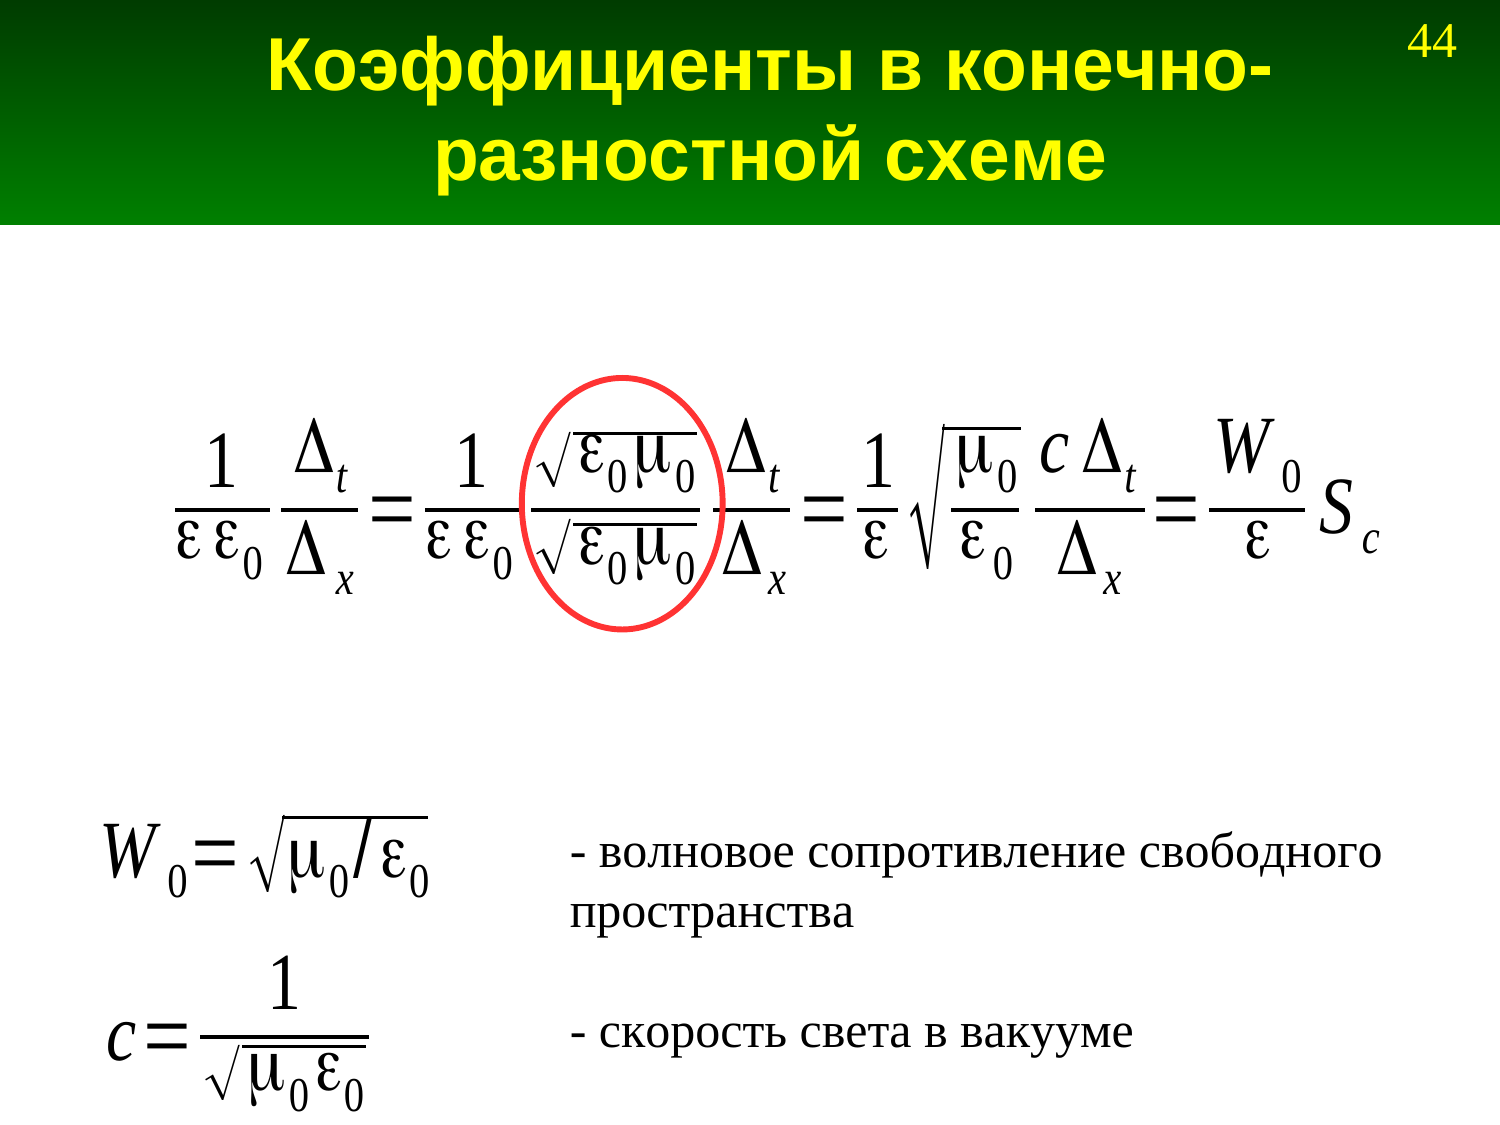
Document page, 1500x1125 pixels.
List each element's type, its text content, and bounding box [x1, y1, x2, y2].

text_box - скорость света в вакууме [555, 990, 1477, 1125]
chart [89, 938, 390, 1120]
text_box - волновое сопротивление свободного пространства [555, 810, 1477, 945]
title Коэффициенты в конечно-разностной схеме [100, 7, 1441, 204]
chart [153, 401, 558, 606]
chart [686, 401, 1396, 606]
chart [525, 401, 719, 606]
chart [82, 805, 448, 910]
